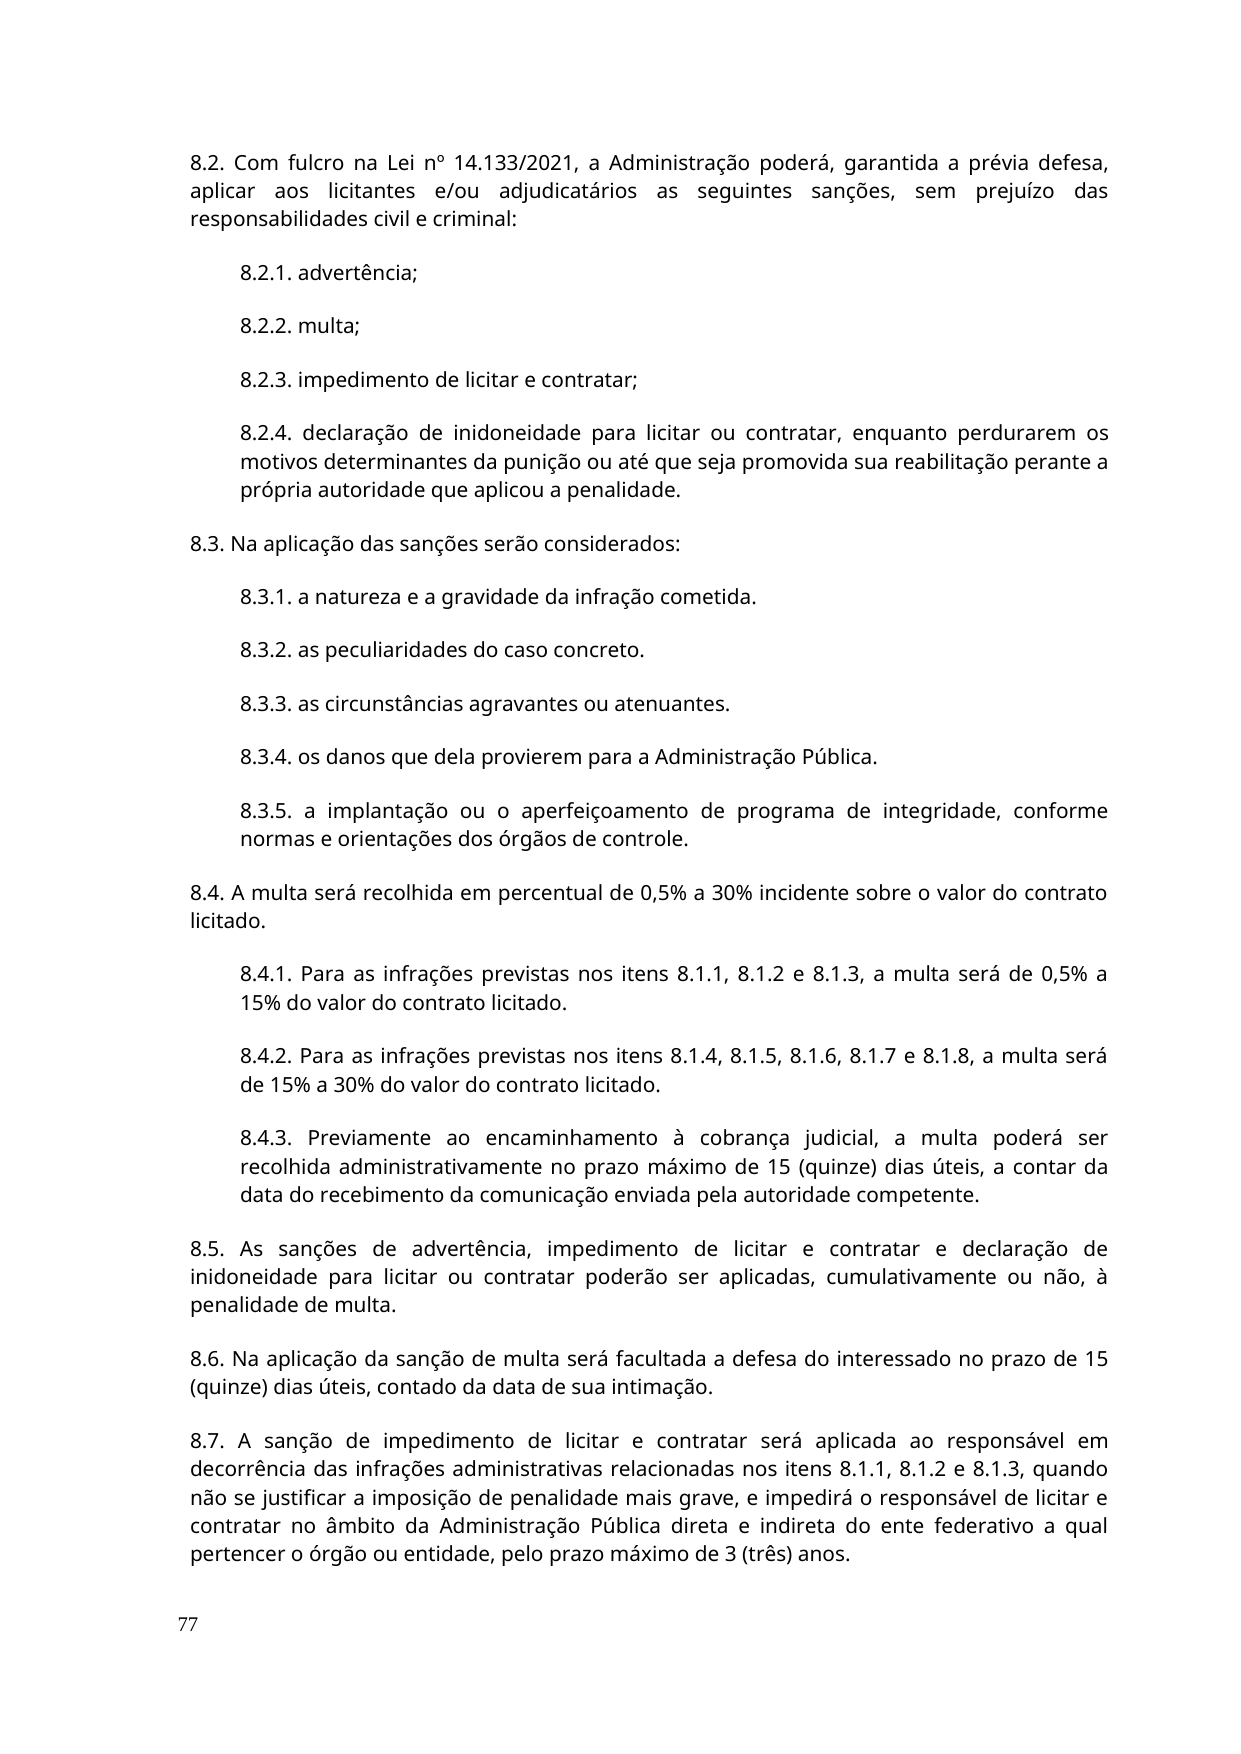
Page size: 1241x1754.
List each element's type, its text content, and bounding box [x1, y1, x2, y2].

text 8.4.2. Para as infrações previstas nos itens 8.1.4, 8.1.5, 8.1.6, 8.1.7 e 8.1.8, a multa será de 15% a 30% do valor do contrato licitado. [240, 1041, 1109, 1098]
text 8.4.3. Previamente ao encaminhamento à cobrança judicial, a multa poderá ser recolhida administrativamente no prazo máximo de 15 (quinze) dias úteis, a contar da data do recebimento da comunicação enviada pela autoridade competente. [240, 1123, 1109, 1209]
text 8.4. A multa será recolhida em percentual de 0,5% a 30% incidente sobre o valor do contrato licitado. [190, 878, 1109, 934]
text 8.3. Na aplicação das sanções serão considerados: [190, 529, 1109, 557]
text 8.3.2. as peculiaridades do caso concreto. [240, 636, 1109, 664]
text 8.3.5. a implantação ou o aperfeiçoamento de programa de integridade, conforme normas e orientações dos órgãos de controle. [240, 796, 1109, 853]
text 8.2.3. impedimento de licitar e contratar; [240, 365, 1109, 393]
text 8.2. Com fulcro na Lei nº 14.133/2021, a Administração poderá, garantida a prévia defesa, aplicar aos licitantes e/ou adjudicatários as seguintes sanções, sem prejuízo das responsabilidades civil e criminal: [190, 148, 1109, 233]
text 8.2.2. multa; [240, 311, 1109, 340]
text 8.3.4. os danos que dela provierem para a Administração Pública. [240, 742, 1109, 771]
text 8.4.1. Para as infrações previstas nos itens 8.1.1, 8.1.2 e 8.1.3, a multa será de 0,5% a 15% do valor do contrato licitado. [240, 959, 1109, 1016]
text 8.7. A sanção de impedimento de licitar e contratar será aplicada ao responsável em decorrência das infrações administrativas relacionadas nos itens 8.1.1, 8.1.2 e 8.1.3, quando não se justificar a imposição de penalidade mais grave, e impedirá o responsável de licitar e contratar no âmbito da Administração Pública direta e indireta do ente federativo a qual pertencer o órgão ou entidade, pelo prazo máximo de 3 (três) anos. [190, 1426, 1109, 1568]
text 8.2.1. advertência; [240, 258, 1109, 286]
text 8.6. Na aplicação da sanção de multa será facultada a defesa do interessado no prazo de 15 (quinze) dias úteis, contado da data de sua intimação. [190, 1344, 1109, 1401]
text 8.2.4. declaração de inidoneidade para licitar ou contratar, enquanto perdurarem os motivos determinantes da punição ou até que seja promovida sua reabilitação perante a própria autoridade que aplicou a penalidade. [240, 418, 1109, 504]
text 8.3.3. as circunstâncias agravantes ou atenuantes. [240, 689, 1109, 717]
text 8.3.1. a natureza e a gravidade da infração cometida. [240, 582, 1109, 611]
text 8.5. As sanções de advertência, impedimento de licitar e contratar e declaração de inidoneidade para licitar ou contratar poderão ser aplicadas, cumulativamente ou não, à penalidade de multa. [190, 1234, 1109, 1319]
